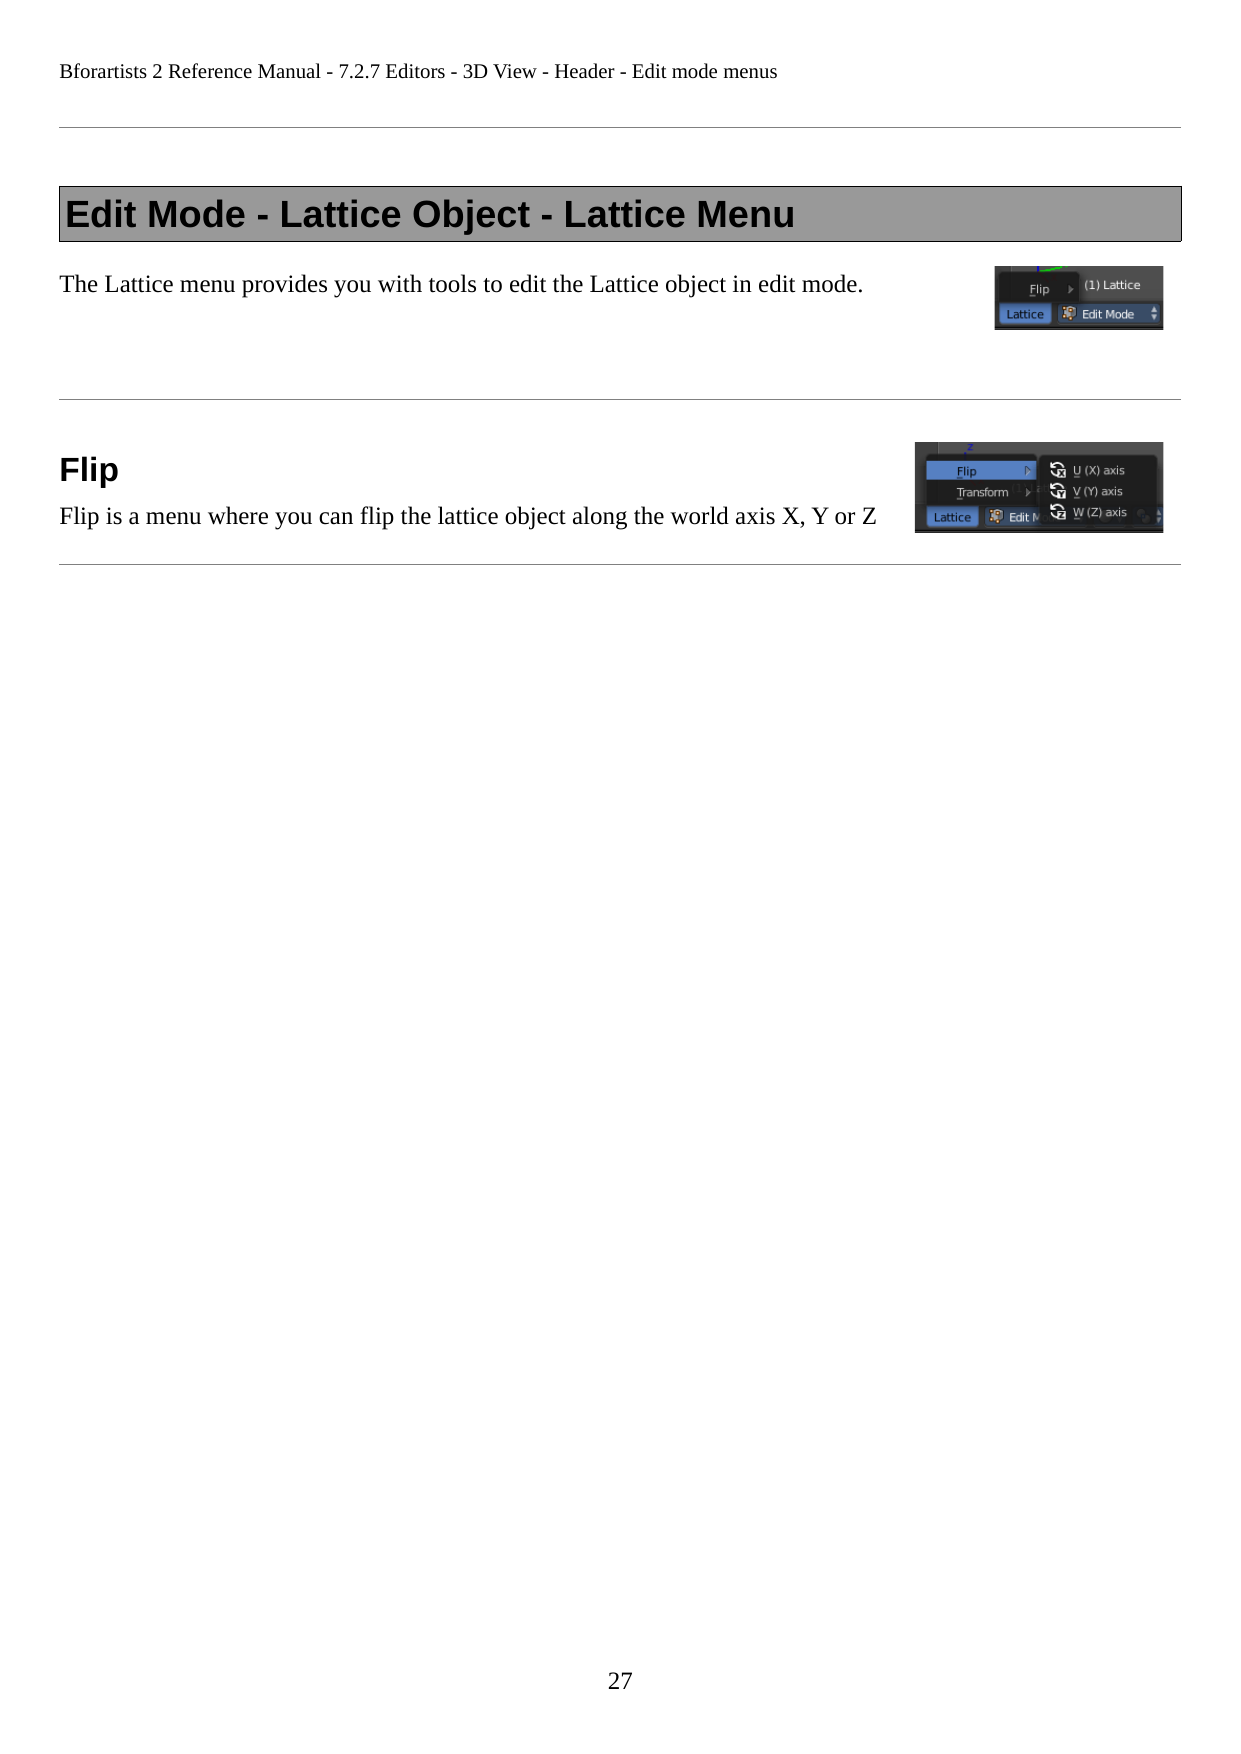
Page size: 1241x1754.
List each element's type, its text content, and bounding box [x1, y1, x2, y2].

subtitle [1164, 449, 1181, 488]
table_header Edit Mode - Lattice Object - Lattice Menu [60, 187, 1181, 241]
text Flip is a menu where you can flip the lattice object along the world axis X, Y or Z [59, 501, 914, 529]
picture [994, 266, 1164, 330]
subtitle Flip [59, 449, 914, 488]
picture [914, 442, 1164, 533]
text The Lattice menu provides you with tools to edit the Lattice object in edit mode. [59, 269, 994, 298]
